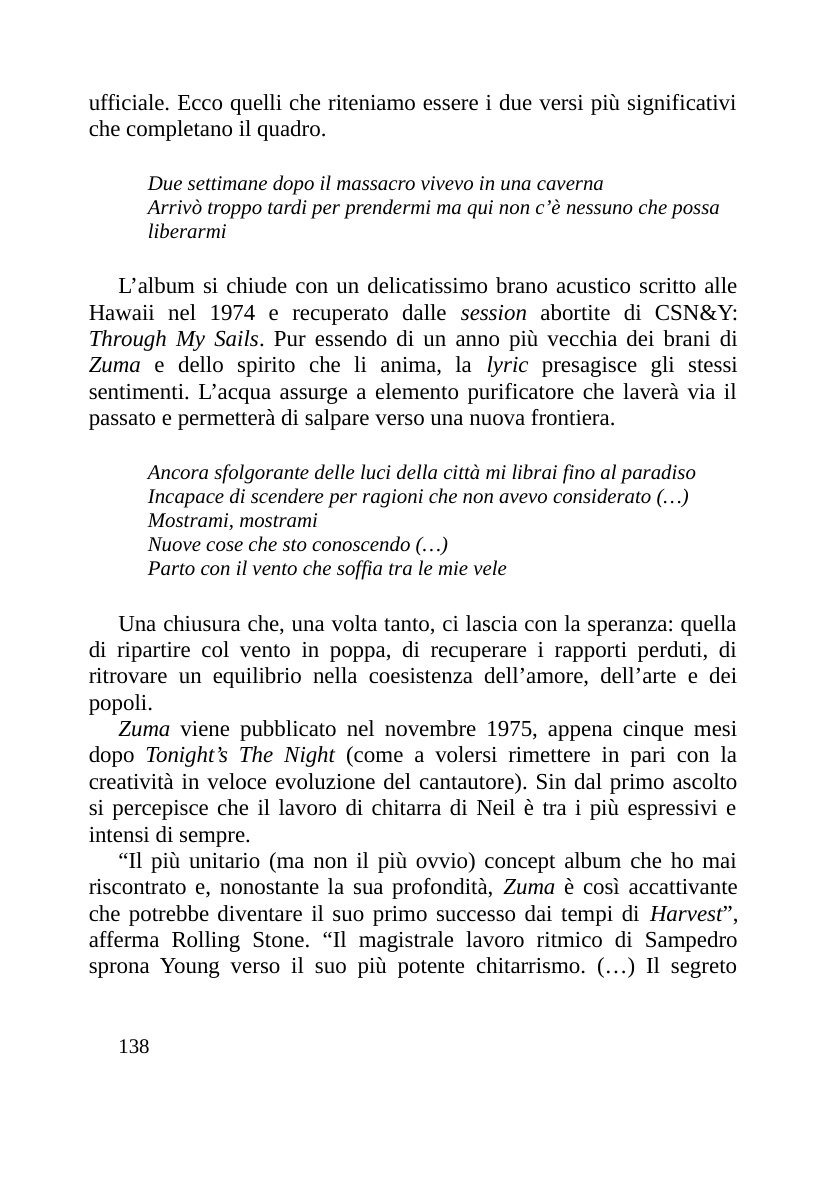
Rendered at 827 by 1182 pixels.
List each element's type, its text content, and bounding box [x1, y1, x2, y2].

text Incapace di scendere per ragioni che non avevo considerato (…) [88, 484, 738, 508]
text Nuove cose che sto conoscendo (…) [88, 532, 738, 556]
text Mostrami, mostrami [88, 508, 738, 532]
text L’album si chiude con un delicatissimo brano acustico scritto alle Hawaii nel 1974 e recuperato dalle session abortite di CSN&Y: Through My Sails. Pur essendo di un anno più vecchia dei brani di Zuma e dello spirito che li anima, la lyric presagisce gli stessi sentimenti. L’acqua assurge a elemento purificatore che laverà via il passato e permetterà di salpare verso una nuova frontiera. [88, 272, 738, 431]
text Ancora sfolgorante delle luci della città mi librai fino al paradiso [88, 460, 738, 484]
text ufficiale. Ecco quelli che riteniamo essere i due versi più significativi che completano il quadro. [88, 88, 738, 141]
text Parto con il vento che soffia tra le mie vele [88, 556, 738, 580]
text Arrivò troppo tardi per prendermi ma qui non c’è nessuno che possa [88, 195, 738, 219]
text liberarmi [88, 219, 738, 243]
text Zuma viene pubblicato nel novembre 1975, appena cinque mesi dopo Tonight’s The Night (come a volersi rimettere in pari con la creatività in veloce evoluzione del cantautore). Sin dal primo ascolto si percepisce che il lavoro di chitarra di Neil è tra i più espressivi e intensi di sempre. [88, 715, 738, 847]
text “Il più unitario (ma non il più ovvio) concept album che ho mai riscontrato e, nonostante la sua profondità, Zuma è così accattivante che potrebbe diventare il suo primo successo dai tempi di Harvest”, afferma Rolling Stone. “Il magistrale lavoro ritmico di Sampedro sprona Young verso il suo più potente chitarrismo. (…) Il segreto [88, 847, 738, 979]
text Una chiusura che, una volta tanto, ci lascia con la speranza: quella di ripartire col vento in poppa, di recuperare i rapporti perduti, di ritrovare un equilibrio nella coesistenza dell’amore, dell’arte e dei popoli. [88, 610, 738, 715]
text Due settimane dopo il massacro vivevo in una caverna [88, 171, 738, 195]
